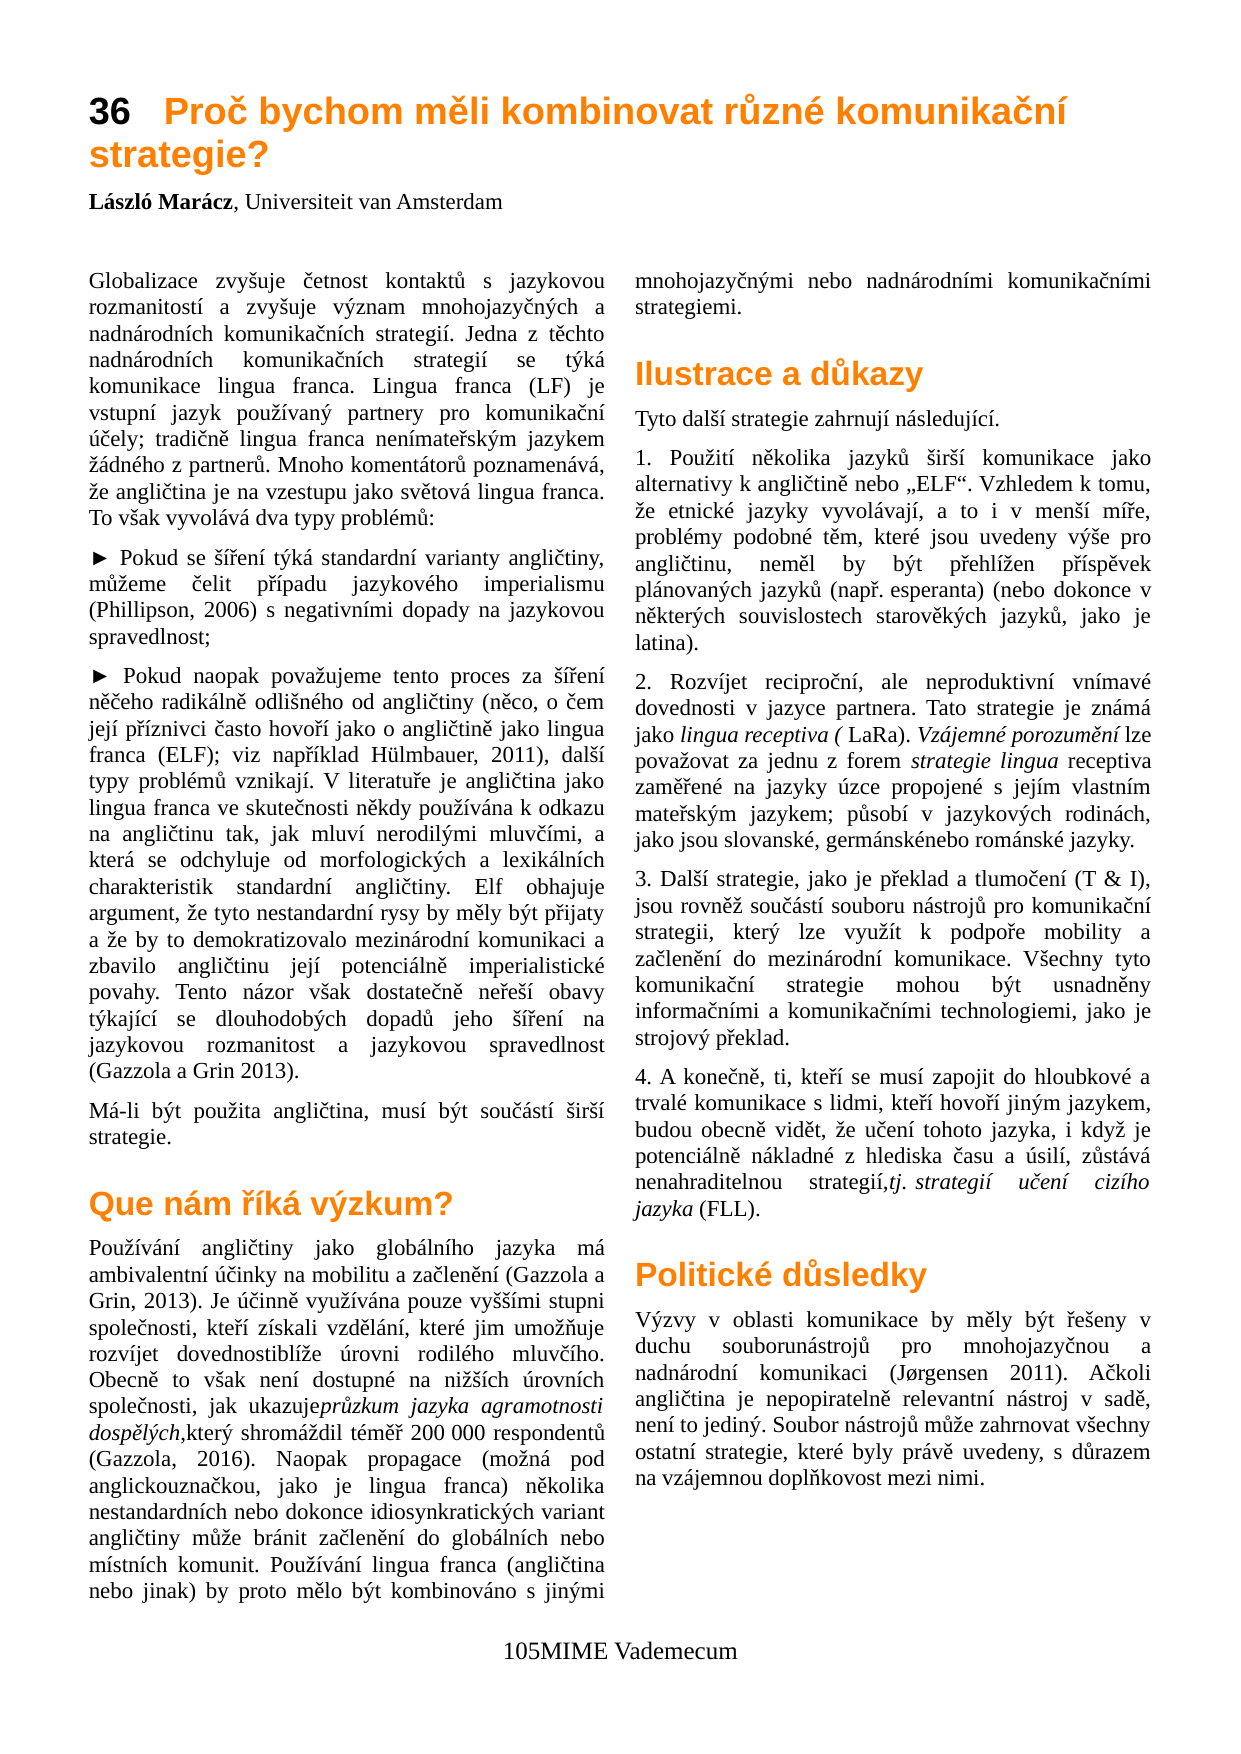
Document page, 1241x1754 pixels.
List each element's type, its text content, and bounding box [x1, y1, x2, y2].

subtitle Ilustrace a důkazy [635, 354, 1152, 392]
text Globalizace zvyšuje četnost kontaktů s jazykovou rozmanitostí a zvyšuje význam mnohojazyčných a nadnárodních komunikačních strategií. Jedna z těchto nadnárodních komunikačních strategií se týká komunikace lingua franca. Lingua franca (LF) je vstupní jazyk používaný partnery pro komunikační účely; tradičně lingua franca nenímateřským jazykem žádného z partnerů. Mnoho komentátorů poznamenává, že angličtina je na vzestupu jako světová lingua franca. To však vyvolává dva typy problémů: [88, 267, 605, 531]
text 3. Další strategie, jako je překlad a tlumočení (T & I), jsou rovněž součástí souboru nástrojů pro komunikační strategii, který lze využít k podpoře mobility a začlenění do mezinárodní komunikace. Všechny tyto komunikační strategie mohou být usnadněny informačními a komunikačními technologiemi, jako je strojový překlad. [635, 866, 1152, 1050]
text Tyto další strategie zahrnují následující. [635, 405, 1152, 431]
text mnohojazyčnými nebo nadnárodními komunikačními strategiemi. [635, 267, 1152, 320]
text László Marácz, Universiteit van Amsterdam [88, 188, 1152, 215]
text Výzvy v oblasti komunikace by měly být řešeny v duchu souborunástrojů pro mnohojazyčnou a nadnárodní komunikaci (Jørgensen 2011). Ačkoli angličtina je nepopiratelně relevantní nástroj v sadě, není to jediný. Soubor nástrojů může zahrnovat všechny ostatní strategie, které byly právě uvedeny, s důrazem na vzájemnou doplňkovost mezi nimi. [635, 1306, 1152, 1491]
text Má-li být použita angličtina, musí být součástí širší strategie. [88, 1097, 605, 1149]
text ► Pokud se šíření týká standardní varianty angličtiny, můžeme čelit případu jazykového imperialismu (Phillipson, 2006) s negativními dopady na jazykovou spravedlnost; [88, 544, 605, 649]
subtitle Proč bychom měli kombinovat různé komunikační strategie? [88, 88, 1152, 176]
text 4. A konečně, ti, kteří se musí zapojit do hloubkové a trvalé komunikace s lidmi, kteří hovoří jiným jazykem, budou obecně vidět, že učení tohoto jazyka, i když je potenciálně nákladné z hlediska času a úsilí, zůstává nenahraditelnou strategií,tj. strategií učení cizího jazyka (FLL). [635, 1063, 1152, 1221]
subtitle Politické důsledky [635, 1255, 1152, 1294]
text ► Pokud naopak považujeme tento proces za šíření něčeho radikálně odlišného od angličtiny (něco, o čem její příznivci často hovoří jako o angličtině jako lingua franca (ELF); viz například Hülmbauer, 2011), další typy problémů vznikají. V literatuře je angličtina jako lingua franca ve skutečnosti někdy používána k odkazu na angličtinu tak, jak mluví nerodilými mluvčími, a která se odchyluje od morfologických a lexikálních charakteristik standardní angličtiny. Elf obhajuje argument, že tyto nestandardní rysy by měly být přijaty a že by to demokratizovalo mezinárodní komunikaci a zbavilo angličtinu její potenciálně imperialistické povahy. Tento názor však dostatečně neřeší obavy týkající se dlouhodobých dopadů jeho šíření na jazykovou rozmanitost a jazykovou spravedlnost (Gazzola a Grin 2013). [88, 662, 605, 1084]
subtitle Que nám říká výzkum? [88, 1183, 605, 1222]
text 2. Rozvíjet reciproční, ale neproduktivní vnímavé dovednosti v jazyce partnera. Tato strategie je známá jako lingua receptiva ( LaRa). Vzájemné porozumění lze považovat za jednu z forem strategie lingua receptiva zaměřené na jazyky úzce propojené s jejím vlastním mateřským jazykem; působí v jazykových rodinách, jako jsou slovanské, germánskénebo románské jazyky. [635, 668, 1152, 852]
text Používání angličtiny jako globálního jazyka má ambivalentní účinky na mobilitu a začlenění (Gazzola a Grin, 2013). Je účinně využívána pouze vyššími stupni společnosti, kteří získali vzdělání, které jim umožňuje rozvíjet dovednostiblíže úrovni rodilého mluvčího. Obecně to však není dostupné na nižších úrovních společnosti, jak ukazujeprůzkum jazyka agramotnosti dospělých,který shromáždil téměř 200 000 respondentů (Gazzola, 2016). Naopak propagace (možná pod anglickouznačkou, jako je lingua franca) několika nestandardních nebo dokonce idiosynkratických variant angličtiny může bránit začlenění do globálních nebo místních komunit. Používání lingua franca (angličtina nebo jinak) by proto mělo být kombinováno s jinými [88, 1234, 605, 1603]
text 1. Použití několika jazyků širší komunikace jako alternativy k angličtině nebo „ELF“. Vzhledem k tomu, že etnické jazyky vyvolávají, a to i v menší míře, problémy podobné těm, které jsou uvedeny výše pro angličtinu, neměl by být přehlížen příspěvek plánovaných jazyků (např. esperanta) (nebo dokonce v některých souvislostech starověkých jazyků, jako je latina). [635, 444, 1152, 655]
